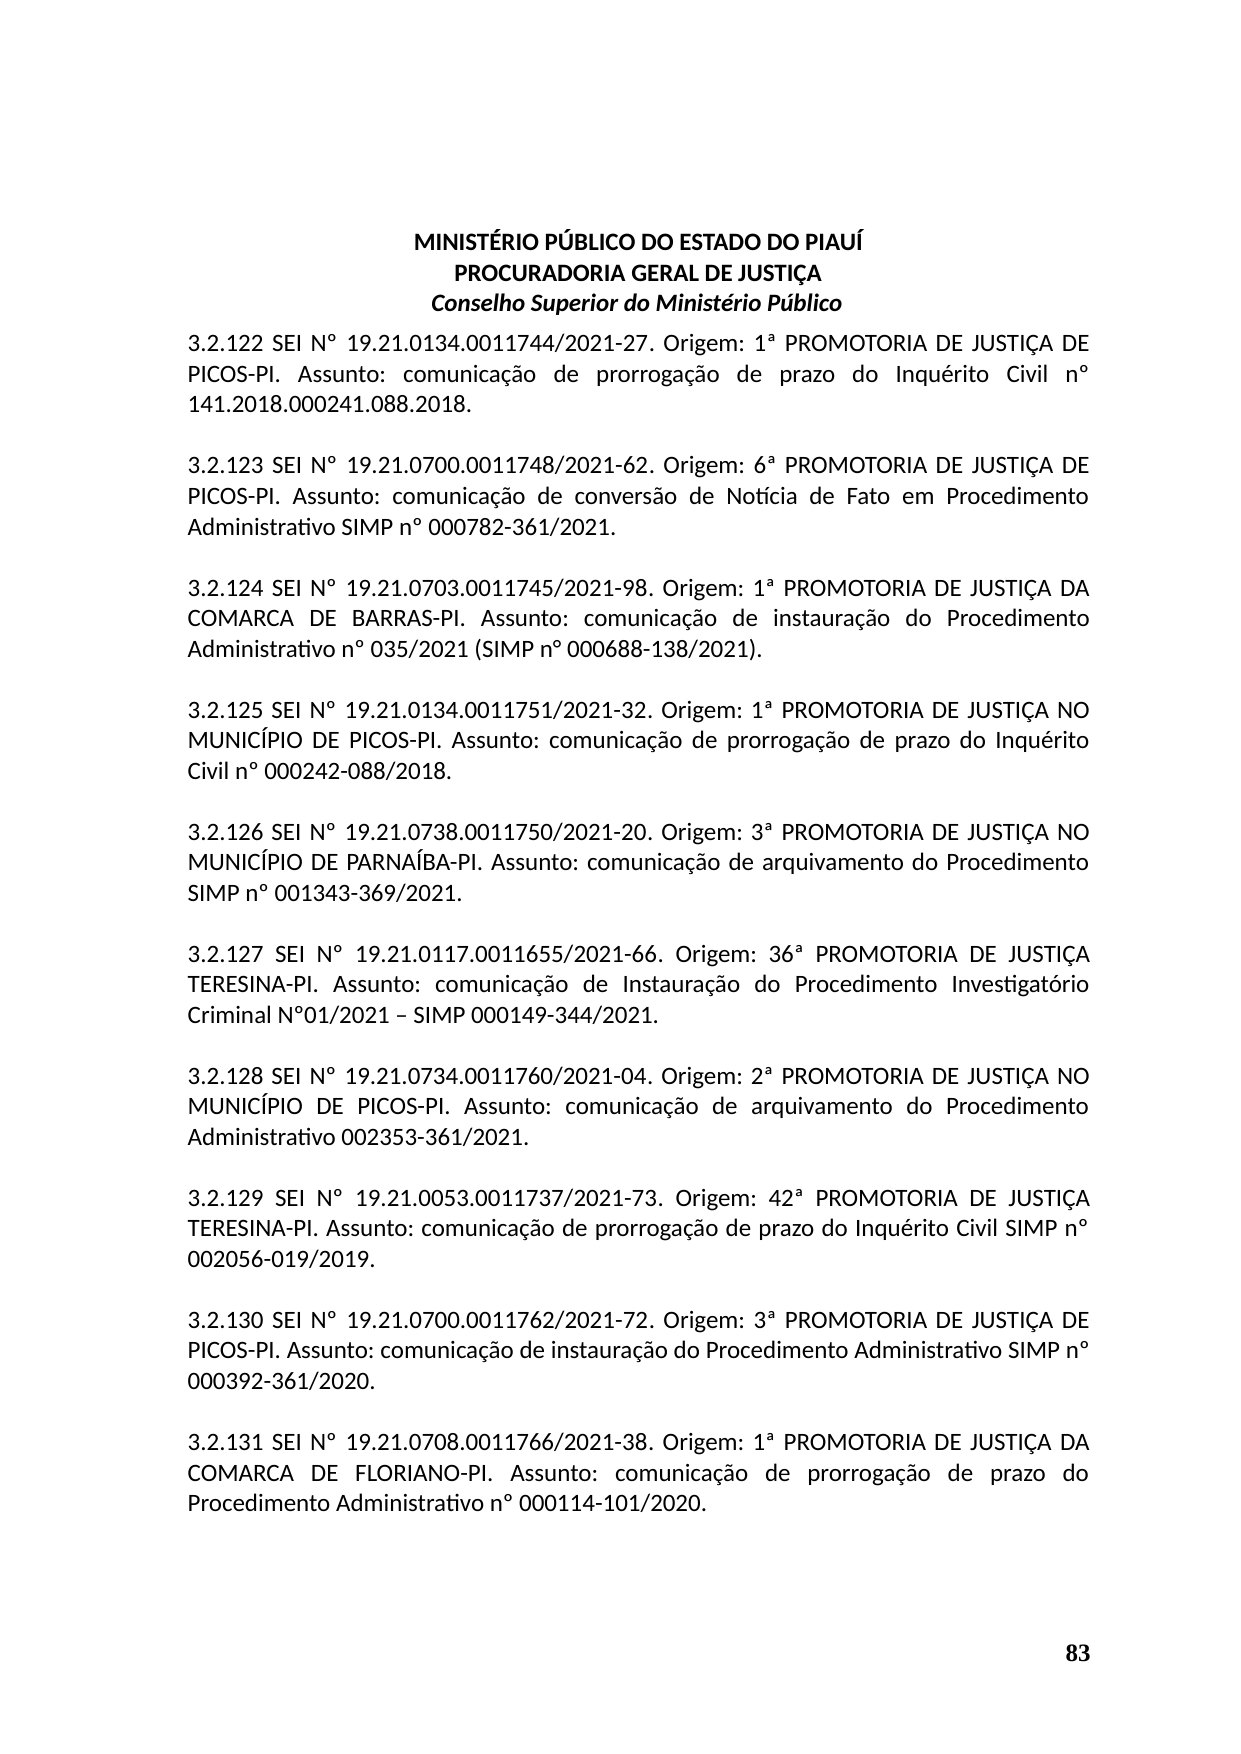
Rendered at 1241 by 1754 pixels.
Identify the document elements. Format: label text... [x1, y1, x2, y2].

text 3.2.124 SEI Nº 19.21.0703.0011745/2021-98. Origem: 1ª PROMOTORIA DE JUSTIÇA DA COMARCA DE BARRAS-PI. Assunto: comunicação de instauração do Procedimento Administrativo nº 035/2021 (SIMP n° 000688-138/2021). [187, 572, 1090, 663]
text 3.2.123 SEI Nº 19.21.0700.0011748/2021-62. Origem: 6ª PROMOTORIA DE JUSTIÇA DE PICOS-PI. Assunto: comunicação de conversão de Notícia de Fato em Procedimento Administrativo SIMP nº 000782-361/2021. [187, 449, 1090, 541]
text 3.2.125 SEI Nº 19.21.0134.0011751/2021-32. Origem: 1ª PROMOTORIA DE JUSTIÇA NO MUNICÍPIO DE PICOS-PI. Assunto: comunicação de prorrogação de prazo do Inquérito Civil nº 000242-088/2018. [187, 694, 1090, 785]
text 3.2.126 SEI Nº 19.21.0738.0011750/2021-20. Origem: 3ª PROMOTORIA DE JUSTIÇA NO MUNICÍPIO DE PARNAÍBA-PI. Assunto: comunicação de arquivamento do Procedimento SIMP nº 001343-369/2021. [187, 816, 1090, 907]
text 3.2.130 SEI Nº 19.21.0700.0011762/2021-72. Origem: 3ª PROMOTORIA DE JUSTIÇA DE PICOS-PI. Assunto: comunicação de instauração do Procedimento Administrativo SIMP nº 000392-361/2020. [187, 1304, 1090, 1396]
text 3.2.127 SEI Nº 19.21.0117.0011655/2021-66. Origem: 36ª PROMOTORIA DE JUSTIÇA TERESINA-PI. Assunto: comunicação de Instauração do Procedimento Investigatório Criminal Nº01/2021 – SIMP 000149-344/2021. [187, 938, 1090, 1029]
text 3.2.129 SEI Nº 19.21.0053.0011737/2021-73. Origem: 42ª PROMOTORIA DE JUSTIÇA TERESINA-PI. Assunto: comunicação de prorrogação de prazo do Inquérito Civil SIMP nº 002056-019/2019. [187, 1182, 1090, 1274]
text 3.2.122 SEI Nº 19.21.0134.0011744/2021-27. Origem: 1ª PROMOTORIA DE JUSTIÇA DE PICOS-PI. Assunto: comunicação de prorrogação de prazo do Inquérito Civil nº 141.2018.000241.088.2018. [187, 327, 1090, 419]
text 3.2.131 SEI Nº 19.21.0708.0011766/2021-38. Origem: 1ª PROMOTORIA DE JUSTIÇA DA COMARCA DE FLORIANO-PI. Assunto: comunicação de prorrogação de prazo do Procedimento Administrativo nº 000114-101/2020. [187, 1426, 1090, 1518]
text 3.2.128 SEI Nº 19.21.0734.0011760/2021-04. Origem: 2ª PROMOTORIA DE JUSTIÇA NO MUNICÍPIO DE PICOS-PI. Assunto: comunicação de arquivamento do Procedimento Administrativo 002353-361/2021. [187, 1060, 1090, 1152]
